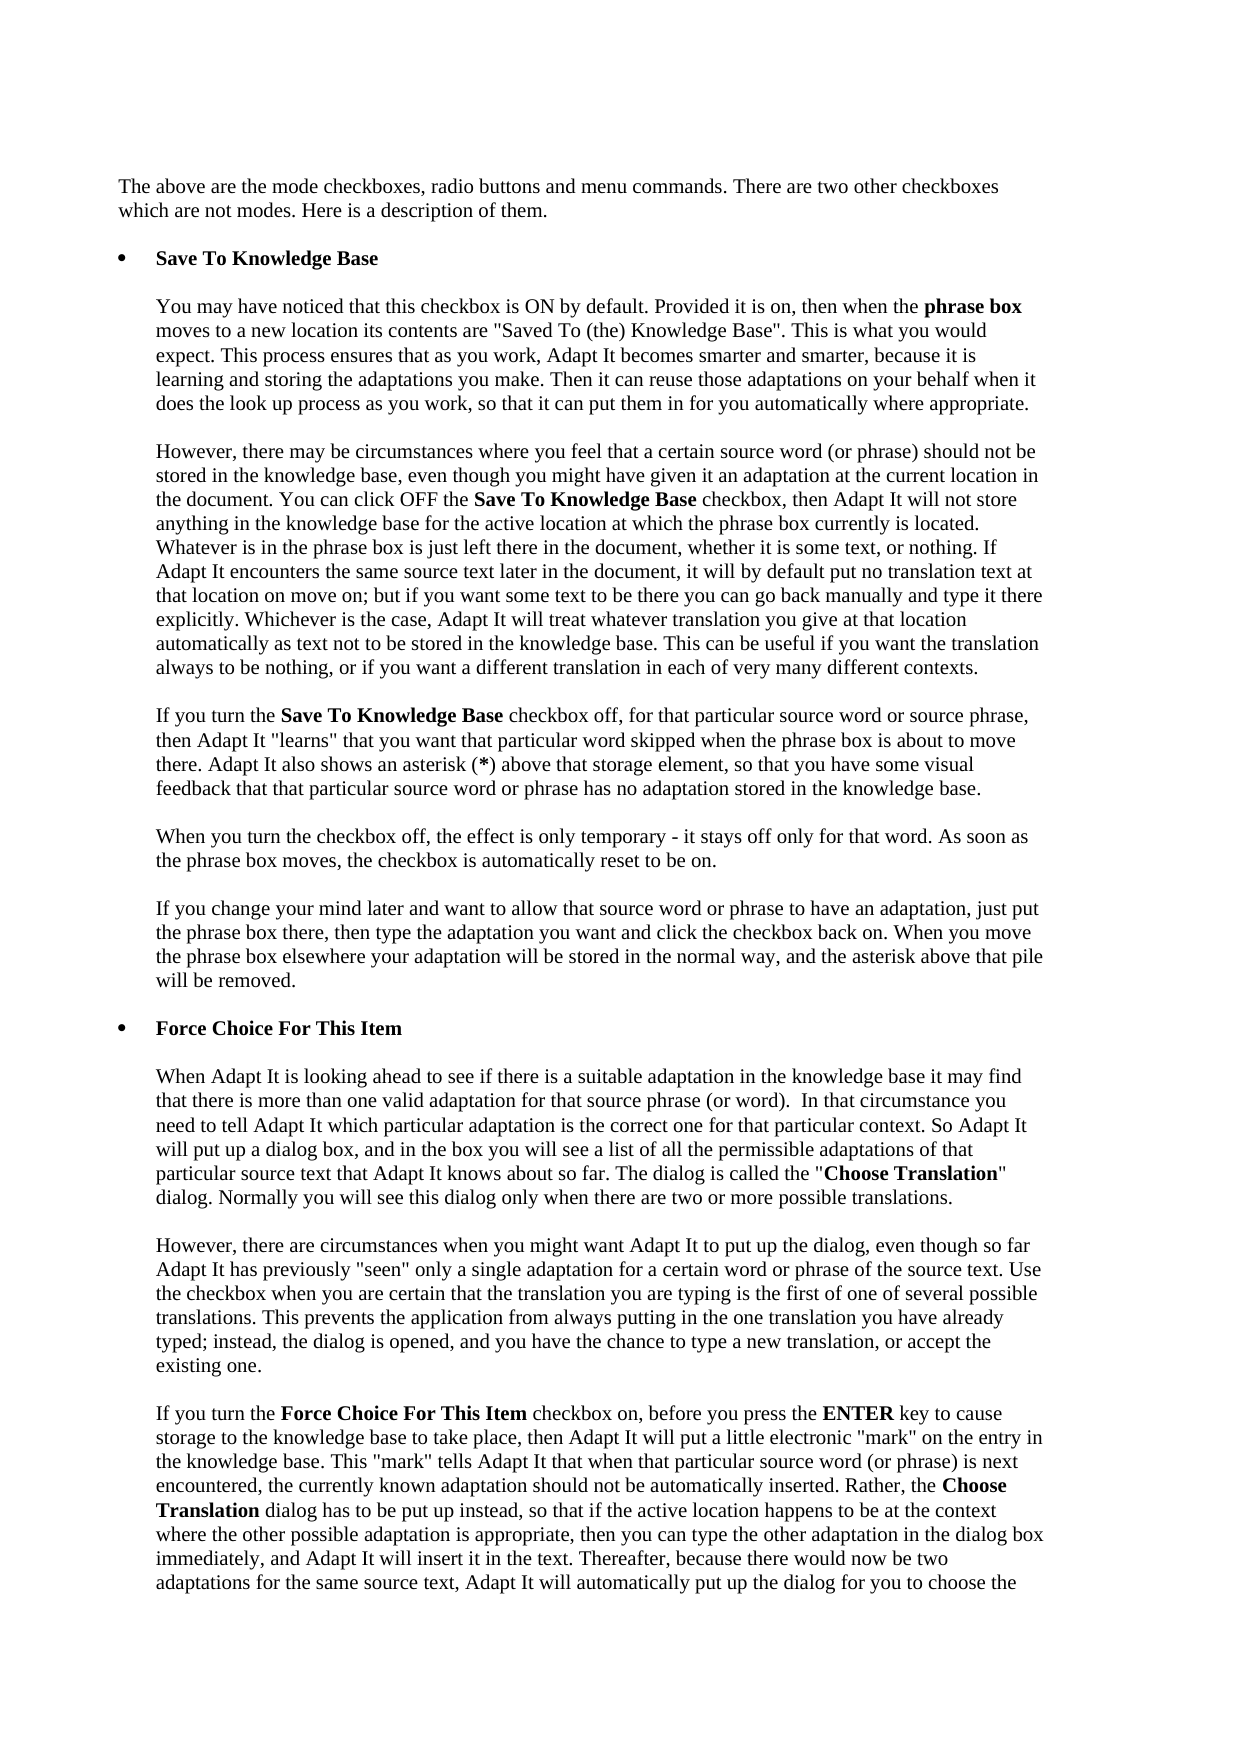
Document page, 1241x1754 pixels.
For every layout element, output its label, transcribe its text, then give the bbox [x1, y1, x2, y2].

text The above are the mode checkboxes, radio buttons and menu commands. There are two other checkboxes which are not modes. Here is a description of them. [118, 174, 1048, 222]
list Force Choice For This Item When Adapt It is looking ahead to see if there is a suitable adaptation in the knowledge base it may find that there is more than one valid adaptation for that source phrase (or word). In that circumstance you need to tell Adapt It which particular adaptation is the correct one for that particular context. So Adapt It will put up a dialog box, and in the box you will see a list of all the permissible adaptations of that particular source text that Adapt It knows about so far. The dialog is called the "Choose Translation" dialog. Normally you will see this dialog only when there are two or more possible translations. However, there are circumstances when you might want Adapt It to put up the dialog, even though so far Adapt It has previously "seen" only a single adaptation for a certain word or phrase of the source text. Use the checkbox when you are certain that the translation you are typing is the first of one of several possible translations. This prevents the application from always putting in the one translation you have already typed; instead, the dialog is opened, and you have the chance to type a new translation, or accept the existing one. If you turn the Force Choice For This Item checkbox on, before you press the ENTER key to cause storage to the knowledge base to take place, then Adapt It will put a little electronic "mark" on the entry in the knowledge base. This "mark" tells Adapt It that when that particular source word (or phrase) is next encountered, the currently known adaptation should not be automatically inserted. Rather, the Choose Translation dialog has to be put up instead, so that if the active location happens to be at the context where the other possible adaptation is appropriate, then you can type the other adaptation in the dialog box immediately, and Adapt It will insert it in the text. Thereafter, because there would now be two adaptations for the same source text, Adapt It will automatically put up the dialog for you to choose the [118, 1016, 1048, 1594]
list Save To Knowledge Base You may have noticed that this checkbox is ON by default. Provided it is on, then when the phrase box moves to a new location its contents are "Saved To (the) Knowledge Base". This is what you would expect. This process ensures that as you work, Adapt It becomes smarter and smarter, because it is learning and storing the adaptations you make. Then it can reuse those adaptations on your behalf when it does the look up process as you work, so that it can put them in for you automatically where appropriate. However, there may be circumstances where you feel that a certain source word (or phrase) should not be stored in the knowledge base, even though you might have given it an adaptation at the current location in the document. You can click OFF the Save To Knowledge Base checkbox, then Adapt It will not store anything in the knowledge base for the active location at which the phrase box currently is located. Whatever is in the phrase box is just left there in the document, whether it is some text, or nothing. If Adapt It encounters the same source text later in the document, it will by default put no translation text at that location on move on; but if you want some text to be there you can go back manually and type it there explicitly. Whichever is the case, Adapt It will treat whatever translation you give at that location automatically as text not to be stored in the knowledge base. This can be useful if you want the translation always to be nothing, or if you want a different translation in each of very many different contexts. If you turn the Save To Knowledge Base checkbox off, for that particular source word or source phrase, then Adapt It "learns" that you want that particular word skipped when the phrase box is about to move there. Adapt It also shows an asterisk (*) above that storage element, so that you have some visual feedback that that particular source word or phrase has no adaptation stored in the knowledge base. When you turn the checkbox off, the effect is only temporary - it stays off only for that word. As soon as the phrase box moves, the checkbox is automatically reset to be on. If you change your mind later and want to allow that source word or phrase to have an adaptation, just put the phrase box there, then type the adaptation you want and click the checkbox back on. When you move the phrase box elsewhere your adaptation will be stored in the normal way, and the asterisk above that pile will be removed. [118, 246, 1048, 1016]
